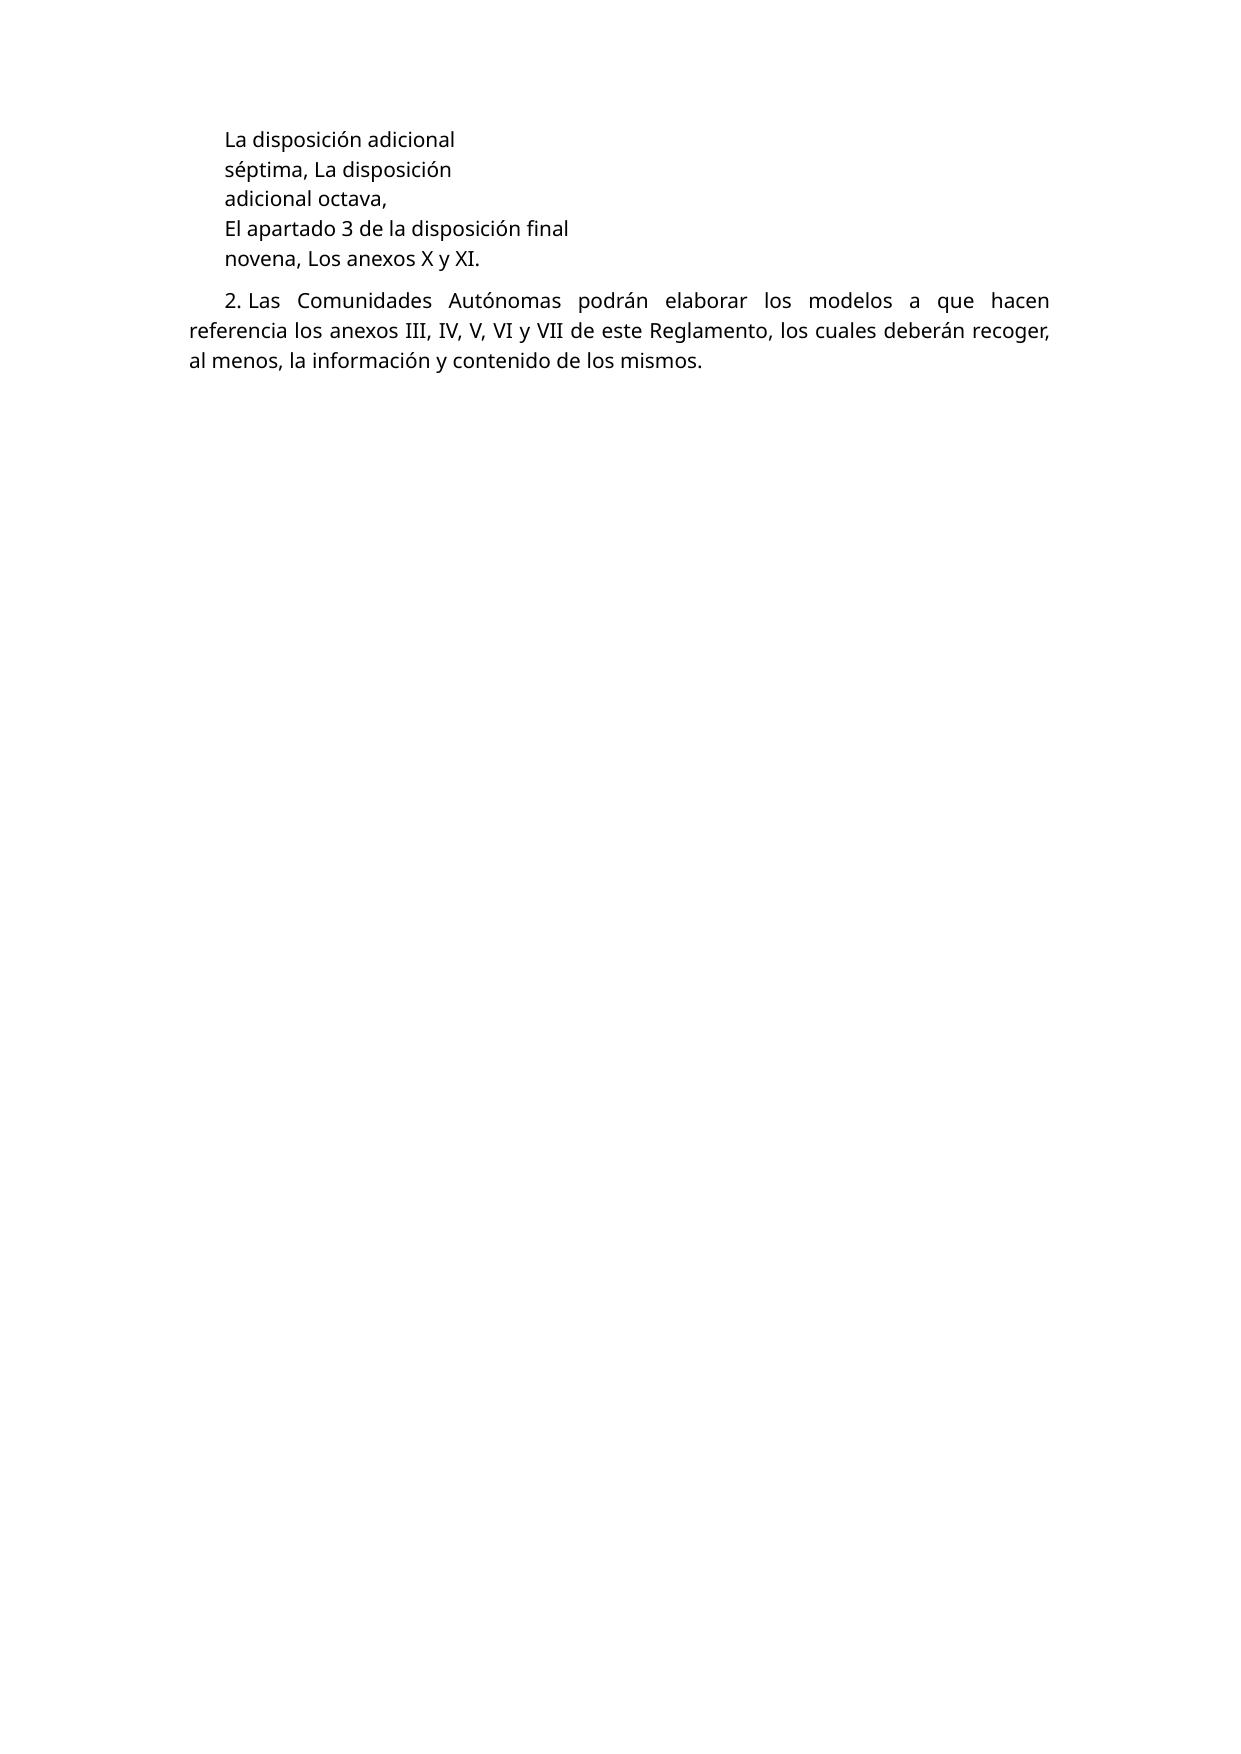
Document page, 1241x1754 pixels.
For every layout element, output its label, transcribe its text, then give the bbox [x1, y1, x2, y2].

list Las Comunidades Autónomas podrán elaborar los modelos a que hacen referencia los anexos III, IV, V, VI y VII de este Reglamento, los cuales deberán recoger, al menos, la información y contenido de los mismos. [189, 286, 1051, 374]
text El apartado 3 de la disposición final novena, Los anexos X y XI. [224, 214, 633, 273]
text La disposición adicional séptima, La disposición adicional octava, [224, 125, 531, 213]
